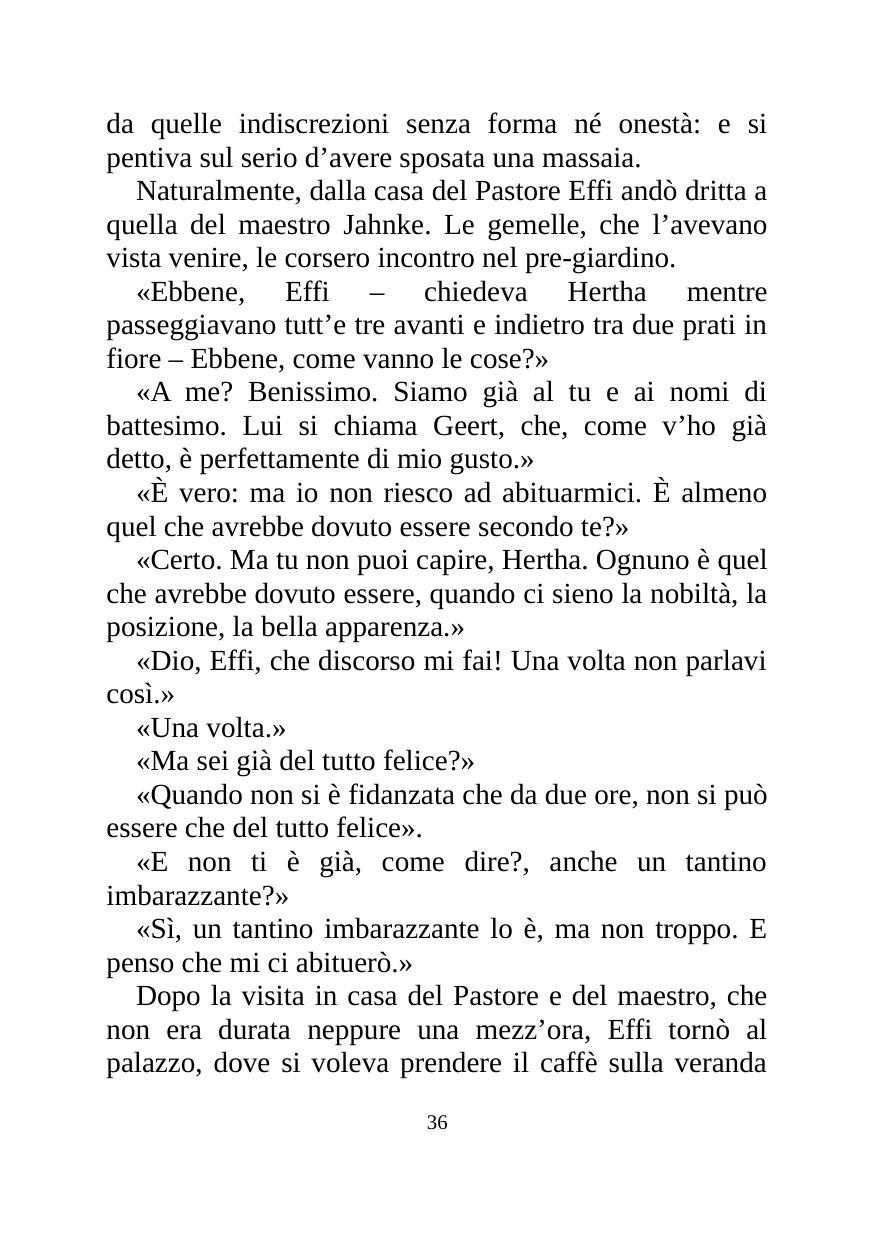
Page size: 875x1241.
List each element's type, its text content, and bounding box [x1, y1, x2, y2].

text da quelle indiscrezioni senza forma né onestà: e si pentiva sul serio d’avere sposata una massaia. [106, 106, 768, 173]
text Naturalmente, dalla casa del Pastore Effi andò dritta a quella del maestro Jahnke. Le gemelle, che l’avevano vista venire, le corsero incontro nel pre-giardino. [106, 173, 768, 274]
text «Quando non si è fidanzata che da due ore, non si può essere che del tutto felice». [106, 777, 768, 844]
text «A me? Benissimo. Siamo già al tu e ai nomi di battesimo. Lui si chiama Geert, che, come v’ho già detto, è perfettamente di mio gusto.» [106, 374, 768, 475]
text «Una volta.» [106, 710, 768, 743]
text «È vero: ma io non riesco ad abituarmici. È almeno quel che avrebbe dovuto essere secondo te?» [106, 475, 768, 542]
text «Certo. Ma tu non puoi capire, Hertha. Ognuno è quel che avrebbe dovuto essere, quando ci sieno la nobiltà, la posizione, la bella apparenza.» [106, 542, 768, 643]
text «Dio, Effi, che discorso mi fai! Una volta non parlavi così.» [106, 643, 768, 710]
text «Ma sei già del tutto felice?» [106, 743, 768, 777]
text «E non ti è già, come dire?, anche un tantino imbarazzante?» [106, 844, 768, 911]
text «Ebbene, Effi – chiedeva Hertha mentre passeggiavano tutt’e tre avanti e indietro tra due prati in fiore – Ebbene, come vanno le cose?» [106, 274, 768, 374]
text «Sì, un tantino imbarazzante lo è, ma non troppo. E penso che mi ci abituerò.» [106, 911, 768, 978]
text Dopo la visita in casa del Pastore e del maestro, che non era durata neppure una mezz’ora, Effi tornò al palazzo, dove si voleva prendere il caffè sulla veranda [106, 978, 768, 1079]
